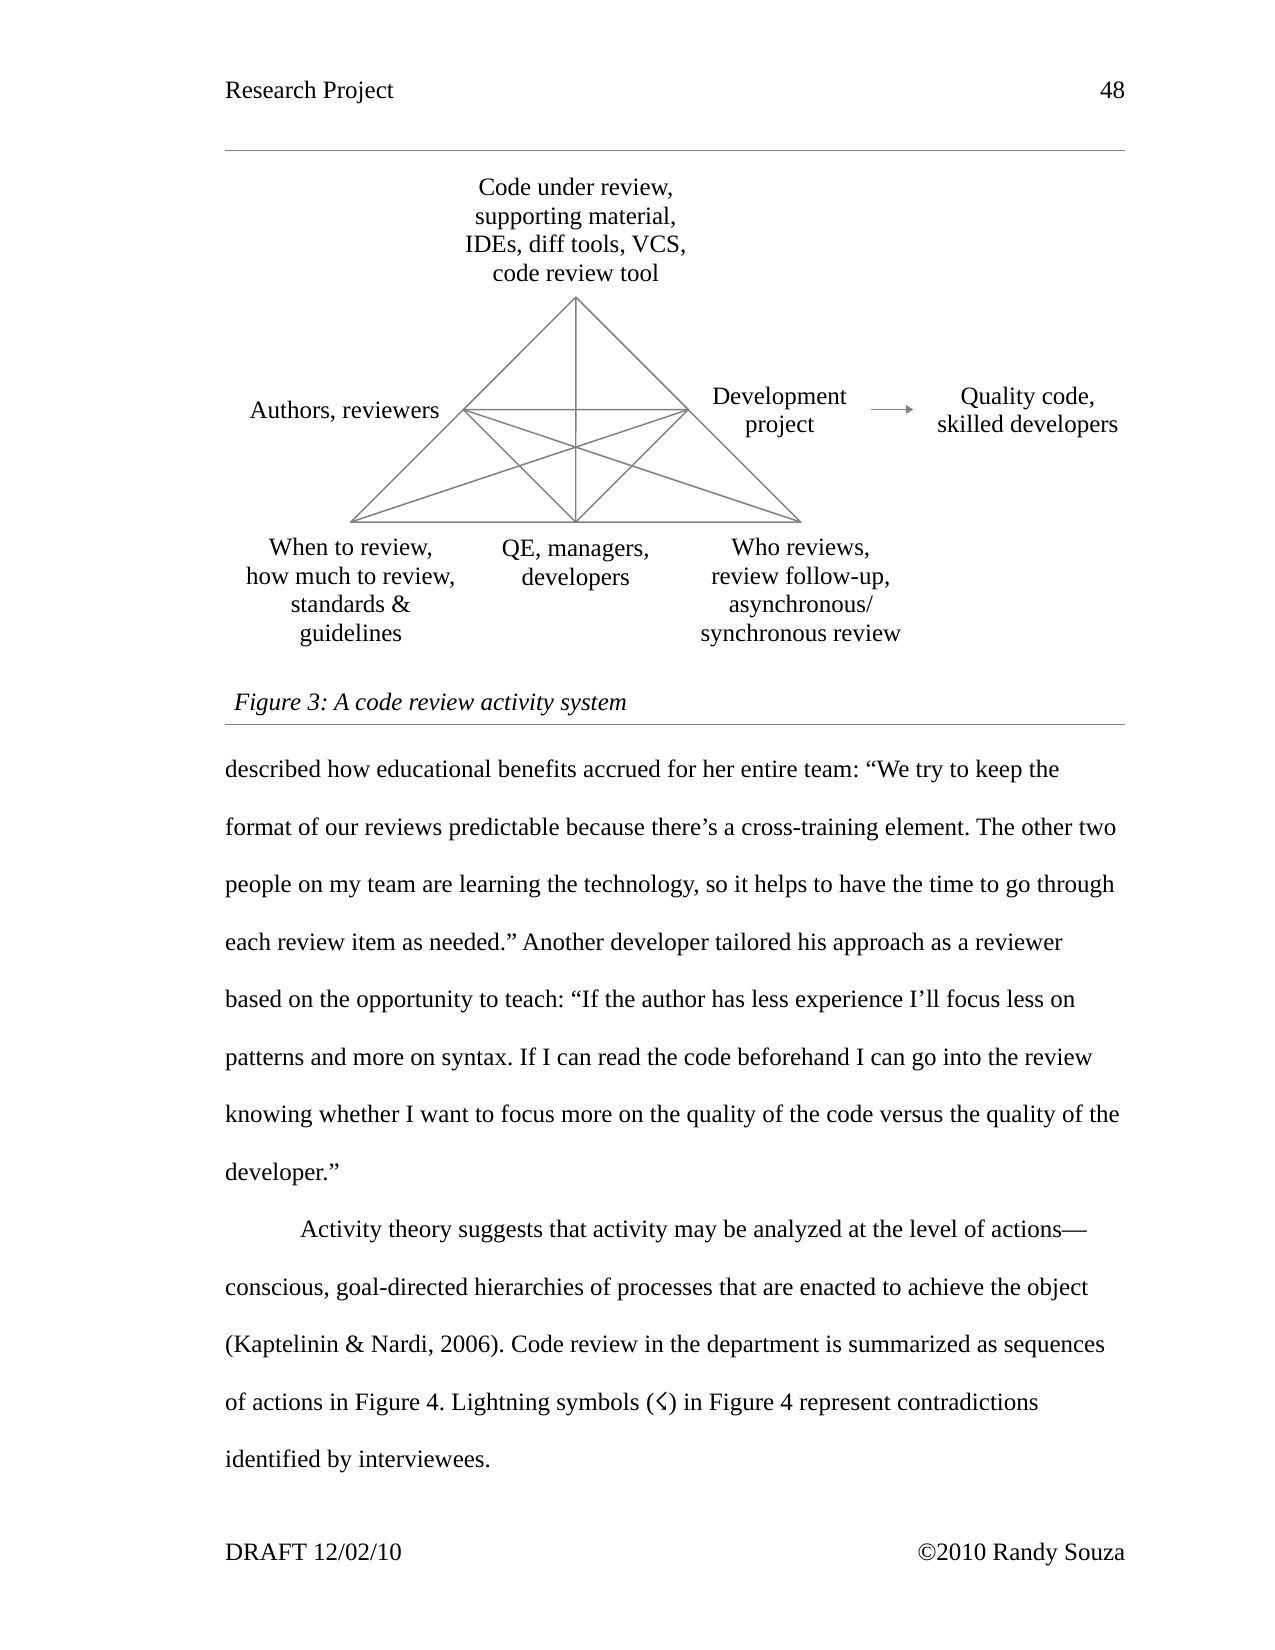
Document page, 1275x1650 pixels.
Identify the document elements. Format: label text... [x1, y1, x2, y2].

text described how educational benefits accrued for her entire team: “We try to keep the format of our reviews predictable because there’s a cross-training element. The other two people on my team are learning the technology, so it helps to have the time to go through each review item as needed.” Another developer tailored his approach as a reviewer based on the opportunity to teach: “If the author has less experience I’ll focus less on patterns and more on syntax. If I can read the code beforehand I can go into the review knowing whether I want to focus more on the quality of the code versus the quality of the developer.” [225, 725, 1125, 1185]
text Activity theory suggests that activity may be analyzed at the level of actions—conscious, goal-directed hierarchies of processes that are enacted to achieve the object (Kaptelinin & Nardi, 2006). Code review in the department is summarized as sequences of actions in Figure 4. Lightning symbols (☇) in Figure 4 represent contradictions identified by interviewees. [225, 1214, 1125, 1473]
text Figure 3: A code review activity system [234, 687, 1116, 715]
